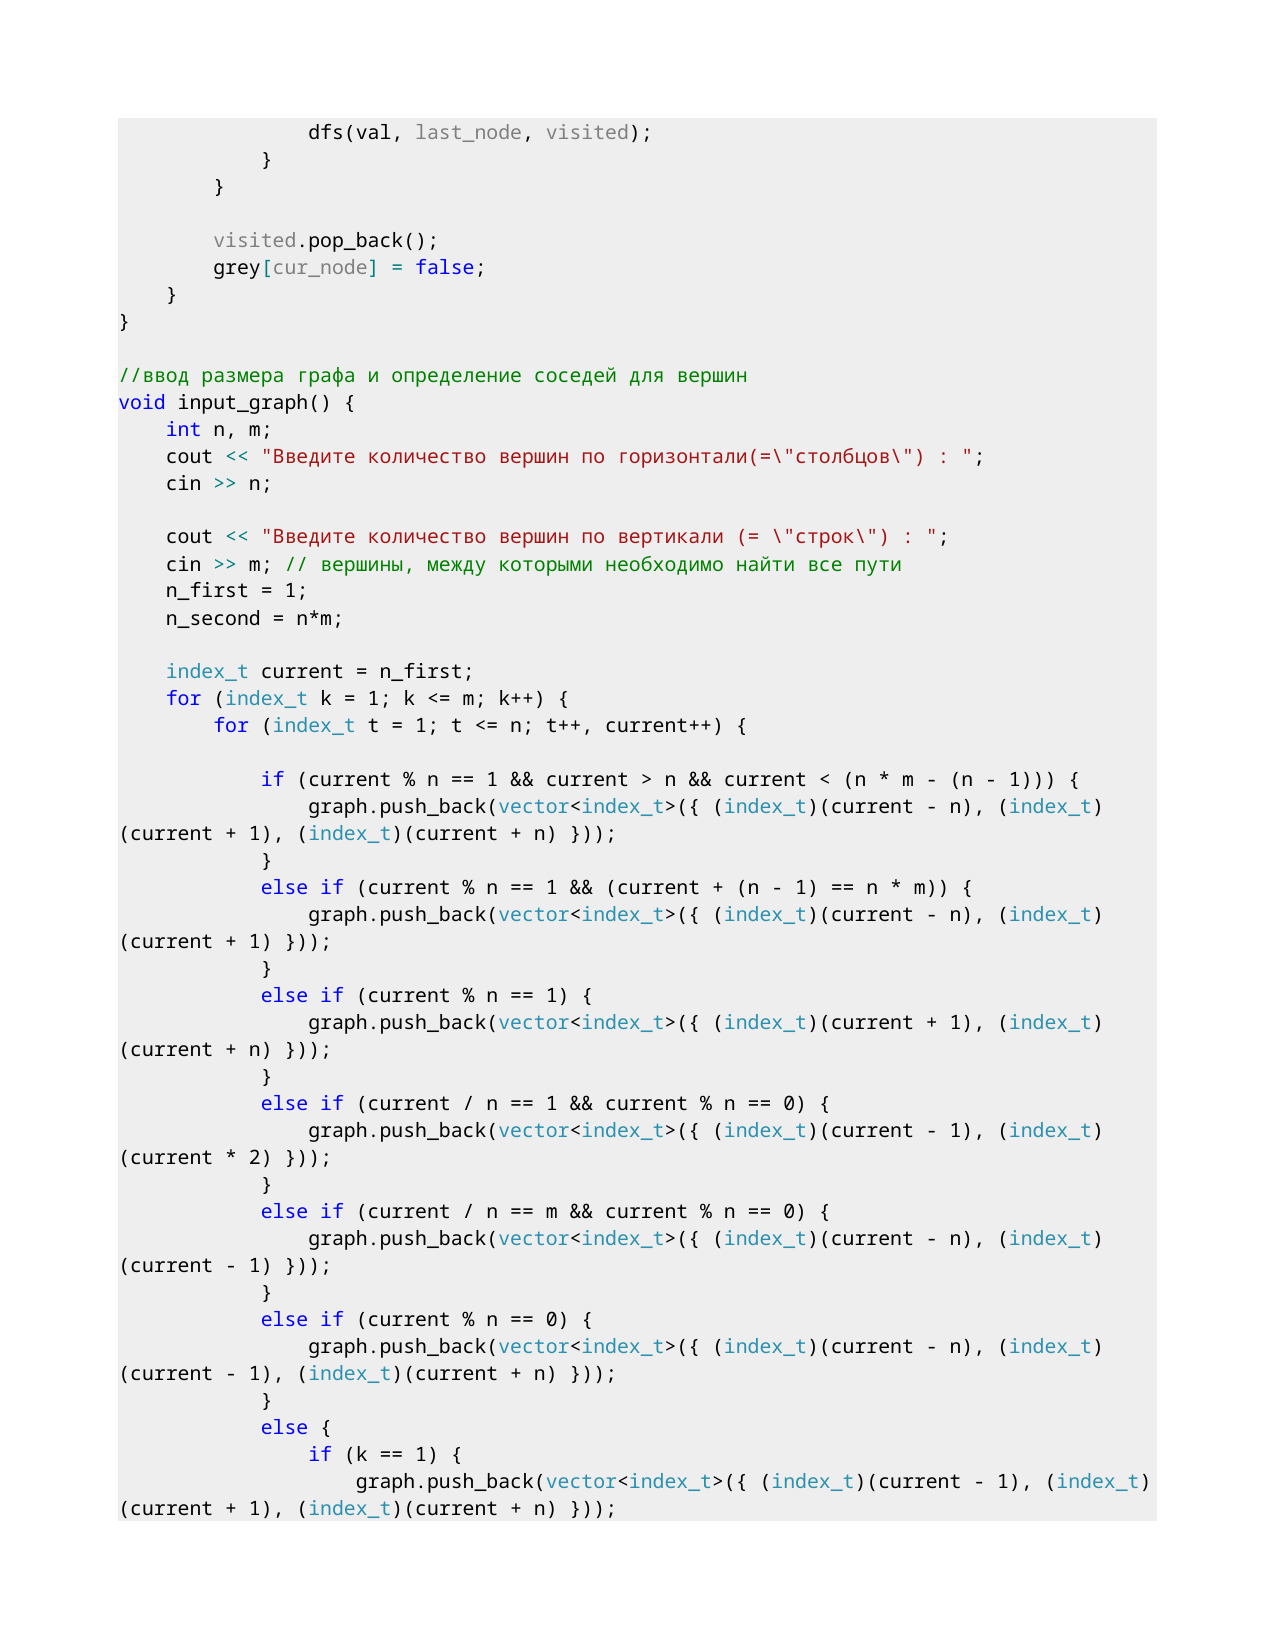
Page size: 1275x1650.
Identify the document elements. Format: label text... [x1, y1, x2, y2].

text else if (current % n == 0) { [118, 1305, 1157, 1332]
text } [118, 145, 1157, 172]
text if (current % n == 1 && current > n && current < (n * m - (n - 1))) { [118, 766, 1157, 793]
text } [118, 1062, 1157, 1089]
text graph.push_back(vector<index_t>({ (index_t)(current - n), (index_t)(current + 1), (index_t)(current + n) })); [118, 793, 1157, 847]
text graph.push_back(vector<index_t>({ (index_t)(current + 1), (index_t)(current + n) })); [118, 1008, 1157, 1062]
text } [118, 280, 1157, 307]
text void input_graph() { [118, 388, 1157, 415]
text else if (current % n == 1 && (current + (n - 1) == n * m)) { [118, 873, 1157, 901]
text cout << "Введите количество вершин по горизонтали(=\"столбцов\") : "; [118, 442, 1157, 469]
text else if (current % n == 1) { [118, 981, 1157, 1008]
text } [118, 172, 1157, 199]
text } [118, 954, 1157, 981]
text cout << "Введите количество вершин по вертикали (= \"строк\") : "; [118, 523, 1157, 550]
text n_second = n*m; [118, 604, 1157, 631]
text n_first = 1; [118, 577, 1157, 604]
text graph.push_back(vector<index_t>({ (index_t)(current - n), (index_t)(current + 1) })); [118, 901, 1157, 954]
text for (index_t k = 1; k <= m; k++) { [118, 685, 1157, 712]
text } [118, 307, 1157, 334]
text else if (current / n == m && current % n == 0) { [118, 1197, 1157, 1224]
text graph.push_back(vector<index_t>({ (index_t)(current - 1), (index_t)(current + 1), (index_t)(current + n) })); [118, 1467, 1157, 1521]
text graph.push_back(vector<index_t>({ (index_t)(current - n), (index_t)(current - 1), (index_t)(current + n) })); [118, 1332, 1157, 1386]
text graph.push_back(vector<index_t>({ (index_t)(current - n), (index_t)(current - 1) })); [118, 1224, 1157, 1278]
text int n, m; [118, 415, 1157, 442]
text cin >> n; [118, 469, 1157, 496]
text grey[cur_node] = false; [118, 253, 1157, 280]
text index_t current = n_first; [118, 658, 1157, 685]
text else { [118, 1413, 1157, 1440]
text graph.push_back(vector<index_t>({ (index_t)(current - 1), (index_t)(current * 2) })); [118, 1116, 1157, 1170]
text } [118, 1386, 1157, 1413]
text } [118, 1278, 1157, 1305]
text if (k == 1) { [118, 1440, 1157, 1467]
text } [118, 1170, 1157, 1197]
text dfs(val, last_node, visited); [118, 118, 1157, 145]
text for (index_t t = 1; t <= n; t++, current++) { [118, 712, 1157, 739]
text else if (current / n == 1 && current % n == 0) { [118, 1089, 1157, 1116]
text } [118, 847, 1157, 873]
text //ввод размера графа и определение соседей для вершин [118, 361, 1157, 388]
text visited.pop_back(); [118, 226, 1157, 253]
text cin >> m; // вершины, между которыми необходимо найти все пути [118, 550, 1157, 577]
